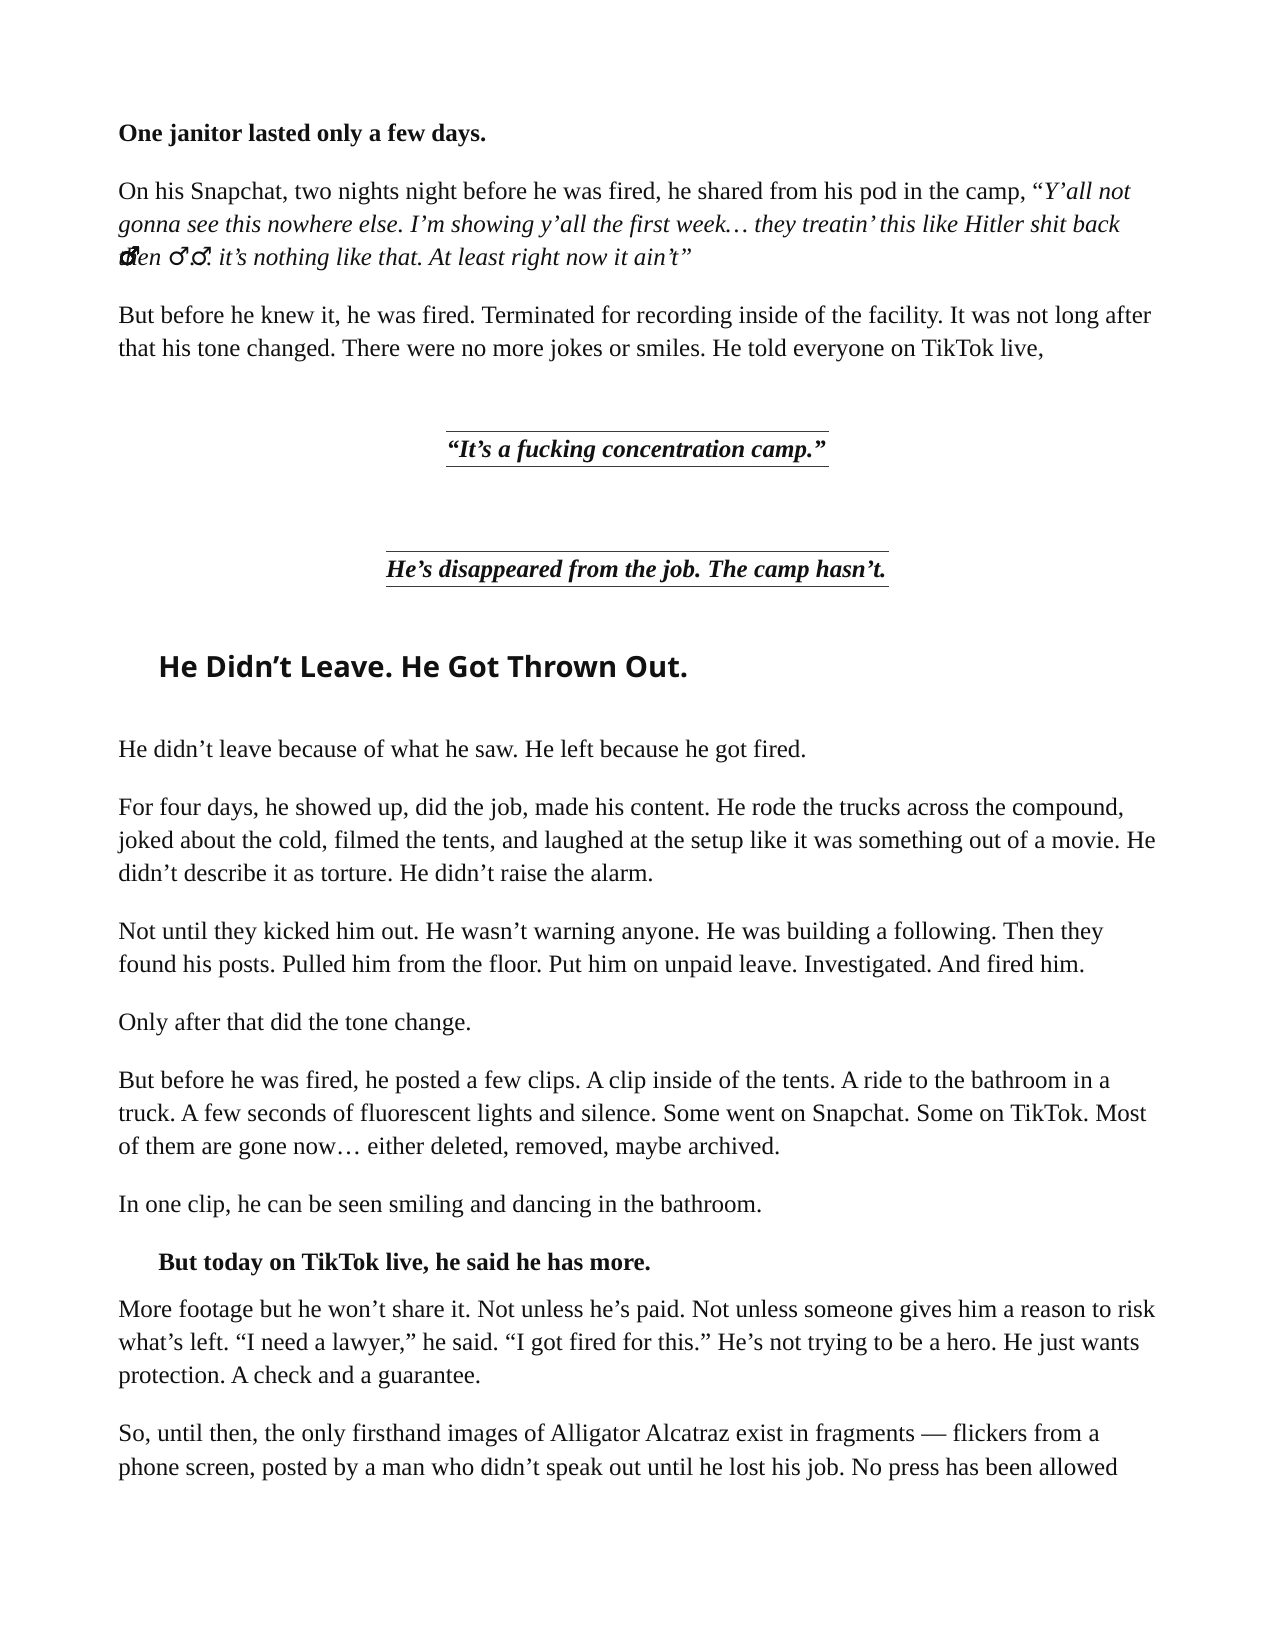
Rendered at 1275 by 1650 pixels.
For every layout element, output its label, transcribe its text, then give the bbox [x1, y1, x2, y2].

text But before he knew it, he was fired. Terminated for recording inside of the facility. It was not long after that his tone changed. There were no more jokes or smiles. He told everyone on TikTok live, [118, 300, 1157, 362]
subtitle He Didn’t Leave. He Got Thrown Out. [158, 646, 1117, 686]
text But today on TikTok live, he said he has more. [158, 1247, 1117, 1276]
text He’s disappeared from the job. The camp hasn’t. [158, 551, 1117, 586]
text In one clip, he can be seen smiling and dancing in the bathroom. [118, 1189, 1157, 1218]
text “It’s a fucking concentration camp.” [158, 431, 1117, 466]
text So, until then, the only firsthand images of Alligator Alcatraz exist in fragments — flickers from a phone screen, posted by a man who didn’t speak out until he lost his job. No press has been allowed [118, 1418, 1157, 1480]
text Not until they kicked him out. He wasn’t warning anyone. He was building a following. Then they found his posts. Pulled him from the floor. Put him on unpaid leave. Investigated. And fired him. [118, 916, 1157, 977]
text One janitor lasted only a few days. [118, 118, 1157, 147]
text For four days, he showed up, did the job, made his content. He rode the trucks across the compound, joked about the cold, filmed the tents, and laughed at the setup like it was something out of a movie. He didn’t describe it as torture. He didn’t raise the alarm. [118, 792, 1157, 886]
text He didn’t leave because of what he saw. He left because he got fired. [118, 734, 1157, 762]
text But before he was fired, he posted a few clips. A clip inside of the tents. A ride to the bathroom in a truck. A few seconds of fluorescent lights and silence. Some went on Snapchat. Some on TikTok. Most of them are gone now… either deleted, removed, maybe archived. [118, 1065, 1157, 1159]
text Only after that did the tone change. [118, 1007, 1157, 1036]
text More footage but he won’t share it. Not unless he’s paid. Not unless someone gives him a reason to risk what’s left. “I need a lawyer,” he said. “I got fired for this.” He’s not trying to be a hero. He just wants protection. A check and a guarantee. [118, 1294, 1157, 1389]
text On his Snapchat, two nights night before he was fired, he shared from his pod in the camp, “Y’all not gonna see this nowhere else. I’m showing y’all the first week… they treatin’ this like Hitler shit back then 🤦🏽‍♂️… it’s nothing like that. At least right now it ain’t” [118, 176, 1157, 271]
